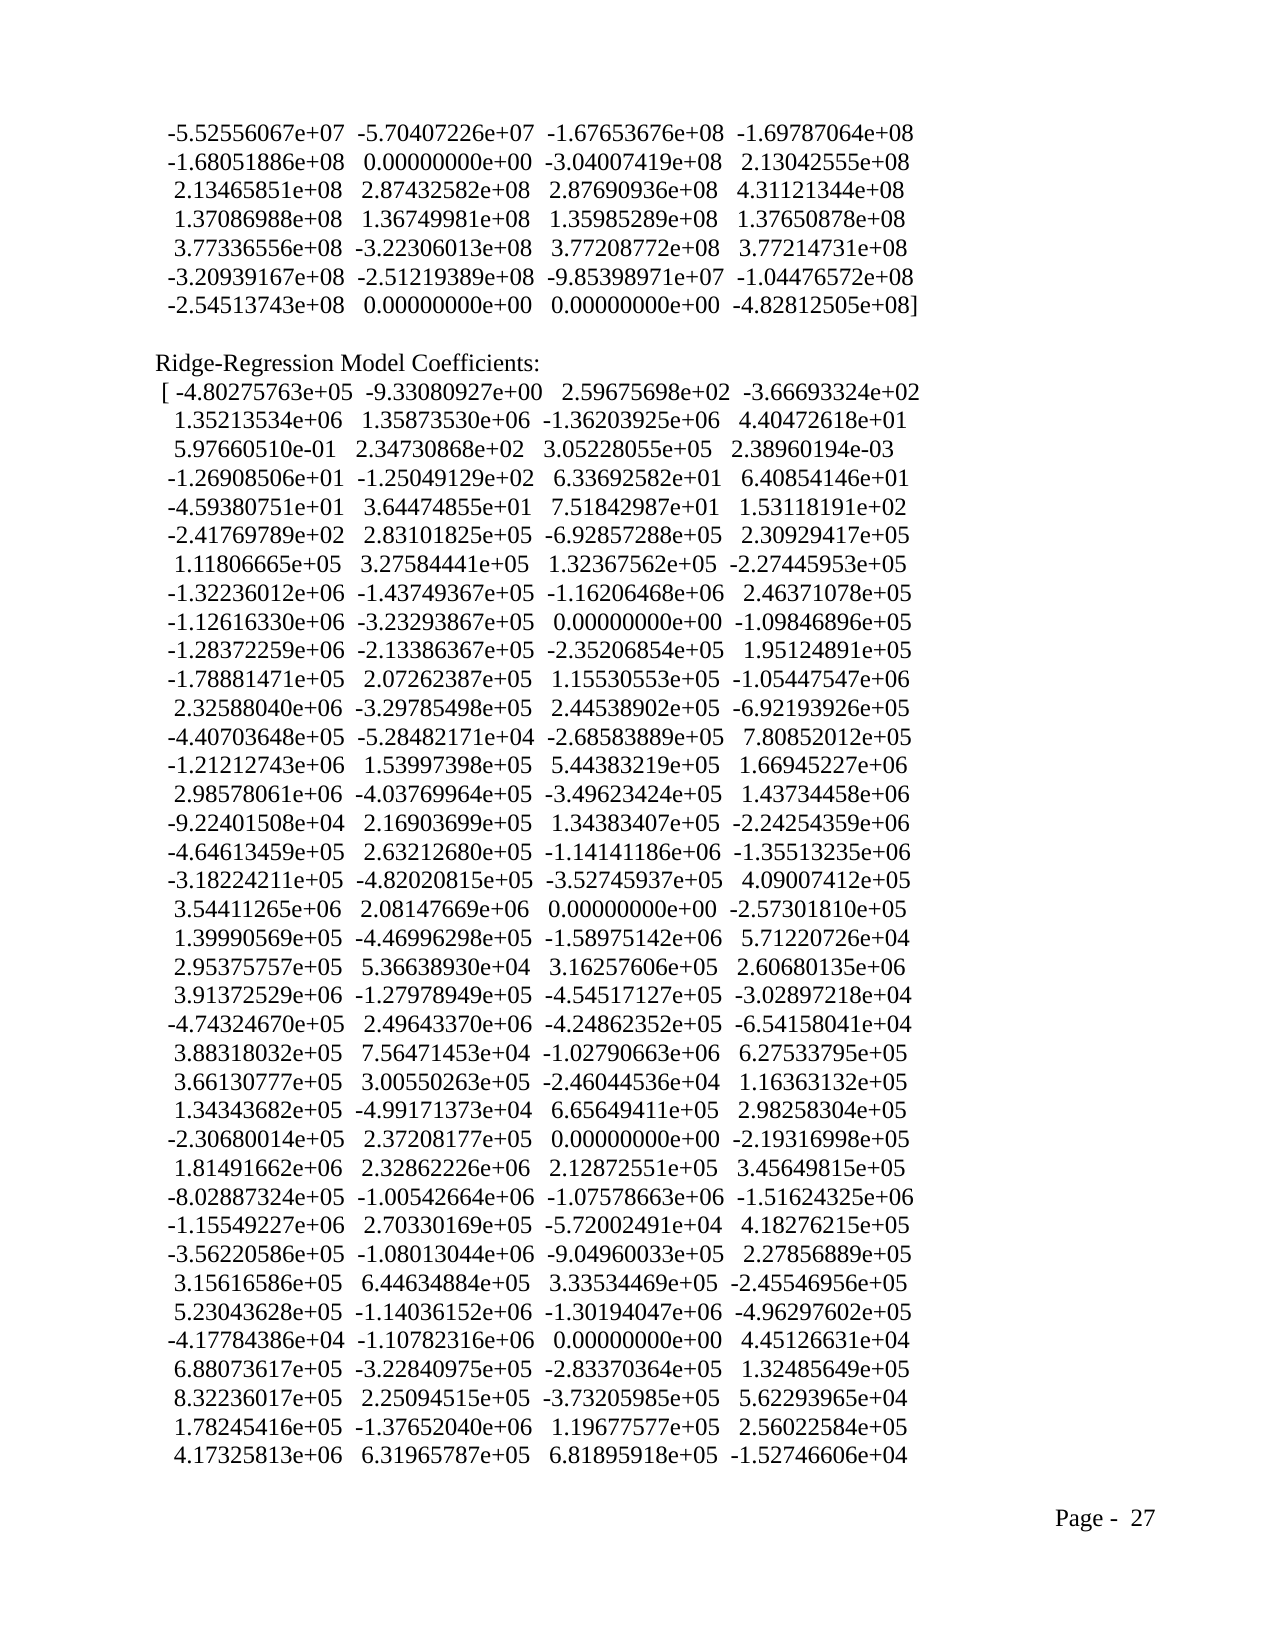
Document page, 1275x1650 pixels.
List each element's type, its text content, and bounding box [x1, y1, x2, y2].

text [ -4.80275763e+05 -9.33080927e+00 2.59675698e+02 -3.66693324e+02 [155, 377, 1157, 406]
text 6.88073617e+05 -3.22840975e+05 -2.83370364e+05 1.32485649e+05 [155, 1354, 1157, 1383]
text 1.37086988e+08 1.36749981e+08 1.35985289e+08 1.37650878e+08 [155, 204, 1157, 233]
text 3.91372529e+06 -1.27978949e+05 -4.54517127e+05 -3.02897218e+04 [155, 981, 1157, 1009]
text Ridge-Regression Model Coefficients: [155, 348, 1157, 377]
text 1.81491662e+06 2.32862226e+06 2.12872551e+05 3.45649815e+05 [155, 1153, 1157, 1182]
text -4.17784386e+04 -1.10782316e+06 0.00000000e+00 4.45126631e+04 [155, 1326, 1157, 1354]
text 2.95375757e+05 5.36638930e+04 3.16257606e+05 2.60680135e+06 [155, 952, 1157, 981]
text -2.54513743e+08 0.00000000e+00 0.00000000e+00 -4.82812505e+08] [155, 291, 1157, 319]
text 4.17325813e+06 6.31965787e+05 6.81895918e+05 -1.52746606e+04 [155, 1441, 1157, 1469]
text 2.32588040e+06 -3.29785498e+05 2.44538902e+05 -6.92193926e+05 [155, 693, 1157, 722]
text -1.12616330e+06 -3.23293867e+05 0.00000000e+00 -1.09846896e+05 [155, 607, 1157, 636]
text 5.97660510e-01 2.34730868e+02 3.05228055e+05 2.38960194e-03 [155, 434, 1157, 463]
text 3.77336556e+08 -3.22306013e+08 3.77208772e+08 3.77214731e+08 [155, 233, 1157, 262]
text -9.22401508e+04 2.16903699e+05 1.34383407e+05 -2.24254359e+06 [155, 808, 1157, 837]
text -4.64613459e+05 2.63212680e+05 -1.14141186e+06 -1.35513235e+06 [155, 837, 1157, 866]
text 2.13465851e+08 2.87432582e+08 2.87690936e+08 4.31121344e+08 [155, 176, 1157, 204]
text -1.21212743e+06 1.53997398e+05 5.44383219e+05 1.66945227e+06 [155, 751, 1157, 779]
text -1.78881471e+05 2.07262387e+05 1.15530553e+05 -1.05447547e+06 [155, 664, 1157, 693]
text -1.32236012e+06 -1.43749367e+05 -1.16206468e+06 2.46371078e+05 [155, 578, 1157, 607]
text -3.56220586e+05 -1.08013044e+06 -9.04960033e+05 2.27856889e+05 [155, 1239, 1157, 1268]
text -1.15549227e+06 2.70330169e+05 -5.72002491e+04 4.18276215e+05 [155, 1211, 1157, 1239]
text 1.35213534e+06 1.35873530e+06 -1.36203925e+06 4.40472618e+01 [155, 406, 1157, 434]
text 3.54411265e+06 2.08147669e+06 0.00000000e+00 -2.57301810e+05 [155, 894, 1157, 923]
text -3.18224211e+05 -4.82020815e+05 -3.52745937e+05 4.09007412e+05 [155, 866, 1157, 894]
text 5.23043628e+05 -1.14036152e+06 -1.30194047e+06 -4.96297602e+05 [155, 1297, 1157, 1326]
text 1.39990569e+05 -4.46996298e+05 -1.58975142e+06 5.71220726e+04 [155, 923, 1157, 952]
text 8.32236017e+05 2.25094515e+05 -3.73205985e+05 5.62293965e+04 [155, 1383, 1157, 1412]
text -2.30680014e+05 2.37208177e+05 0.00000000e+00 -2.19316998e+05 [155, 1124, 1157, 1153]
text -1.68051886e+08 0.00000000e+00 -3.04007419e+08 2.13042555e+08 [155, 147, 1157, 176]
text 3.66130777e+05 3.00550263e+05 -2.46044536e+04 1.16363132e+05 [155, 1067, 1157, 1096]
text -2.41769789e+02 2.83101825e+05 -6.92857288e+05 2.30929417e+05 [155, 521, 1157, 549]
text -8.02887324e+05 -1.00542664e+06 -1.07578663e+06 -1.51624325e+06 [155, 1182, 1157, 1211]
text 3.15616586e+05 6.44634884e+05 3.33534469e+05 -2.45546956e+05 [155, 1268, 1157, 1297]
text -4.40703648e+05 -5.28482171e+04 -2.68583889e+05 7.80852012e+05 [155, 722, 1157, 751]
text -3.20939167e+08 -2.51219389e+08 -9.85398971e+07 -1.04476572e+08 [155, 262, 1157, 291]
text 1.34343682e+05 -4.99171373e+04 6.65649411e+05 2.98258304e+05 [155, 1096, 1157, 1124]
text -1.26908506e+01 -1.25049129e+02 6.33692582e+01 6.40854146e+01 [155, 463, 1157, 492]
text -5.52556067e+07 -5.70407226e+07 -1.67653676e+08 -1.69787064e+08 [155, 118, 1157, 147]
text -4.74324670e+05 2.49643370e+06 -4.24862352e+05 -6.54158041e+04 [155, 1009, 1157, 1038]
text -4.59380751e+01 3.64474855e+01 7.51842987e+01 1.53118191e+02 [155, 492, 1157, 521]
text 1.11806665e+05 3.27584441e+05 1.32367562e+05 -2.27445953e+05 [155, 549, 1157, 578]
text 2.98578061e+06 -4.03769964e+05 -3.49623424e+05 1.43734458e+06 [155, 779, 1157, 808]
text 1.78245416e+05 -1.37652040e+06 1.19677577e+05 2.56022584e+05 [155, 1412, 1157, 1441]
text 3.88318032e+05 7.56471453e+04 -1.02790663e+06 6.27533795e+05 [155, 1038, 1157, 1067]
text -1.28372259e+06 -2.13386367e+05 -2.35206854e+05 1.95124891e+05 [155, 636, 1157, 664]
